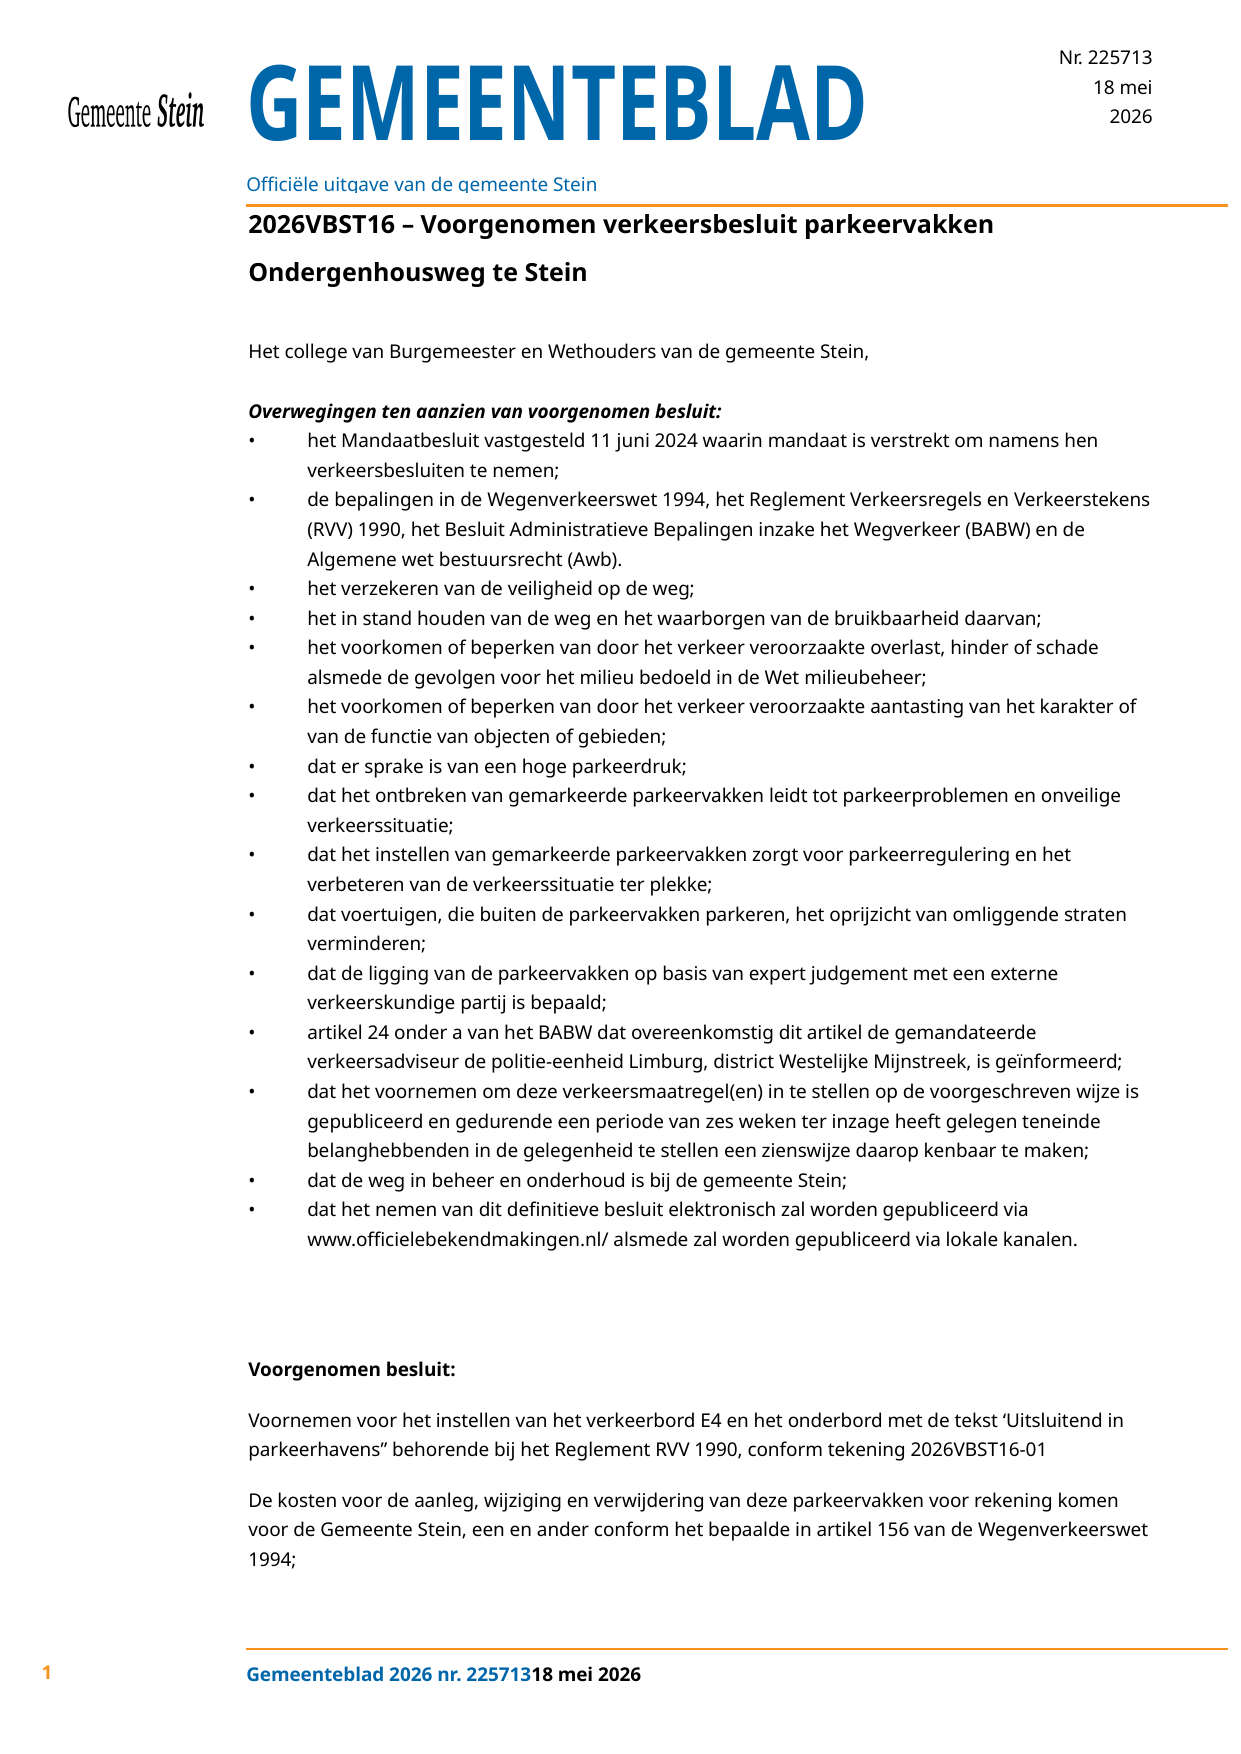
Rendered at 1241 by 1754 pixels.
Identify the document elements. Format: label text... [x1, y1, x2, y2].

list het verzekeren van de veiligheid op de weg; [248, 575, 1152, 601]
list artikel 24 onder a van het BABW dat overeenkomstig dit artikel de gemandateerde verkeersadviseur de politie-eenheid Limburg, district Westelijke Mijnstreek, is geïnformeerd; [248, 1019, 1152, 1074]
list dat er sprake is van een hoge parkeerdruk; [248, 753, 1152, 778]
list dat het ontbreken van gemarkeerde parkeervakken leidt tot parkeerproblemen en onveilige verkeerssituatie; [248, 782, 1152, 838]
list het in stand houden van de weg en het waarborgen van de bruikbaarheid daarvan; [248, 605, 1152, 631]
text Voornemen voor het instellen van het verkeerbord E4 en het onderbord met de tekst ‘Uitsluitend in parkeerhavens” behorende bij het Reglement RVV 1990, conform tekening 2026VBST16-01 [248, 1407, 1152, 1462]
list het voorkomen of beperken van door het verkeer veroorzaakte overlast, hinder of schade alsmede de gevolgen voor het milieu bedoeld in de Wet milieubeheer; [248, 634, 1152, 690]
text Voorgenomen besluit: [248, 1357, 1152, 1382]
list dat het instellen van gemarkeerde parkeervakken zorgt voor parkeerregulering en het verbeteren van de verkeerssituatie ter plekke; [248, 842, 1152, 897]
list dat het nemen van dit definitieve besluit elektronisch zal worden gepubliceerd via www.officielebekendmakingen.nl/ alsmede zal worden gepubliceerd via lokale kanalen. [248, 1197, 1152, 1252]
list dat voertuigen, die buiten de parkeervakken parkeren, het oprijzicht van omliggende straten verminderen; [248, 901, 1152, 956]
picture [41, 47, 231, 172]
text Overwegingen ten aanzien van voorgenomen besluit: [248, 398, 1152, 423]
list dat de ligging van de parkeervakken op basis van expert judgement met een externe verkeerskundige partij is bepaald; [248, 960, 1152, 1015]
list het voorkomen of beperken van door het verkeer veroorzaakte aantasting van het karakter of van de functie van objecten of gebieden; [248, 694, 1152, 749]
text 2026VBST16 – Voorgenomen verkeersbesluit parkeervakken Ondergenhousweg te Stein [248, 207, 1152, 288]
list het Mandaatbesluit vastgesteld 11 juni 2024 waarin mandaat is verstrekt om namens hen verkeersbesluiten te nemen; [248, 427, 1152, 483]
list dat het voornemen om deze verkeersmaatregel(en) in te stellen op de voorgeschreven wijze is gepubliceerd en gedurende een periode van zes weken ter inzage heeft gelegen teneinde belanghebbenden in de gelegenheid te stellen een zienswijze daarop kenbaar te maken; [248, 1078, 1152, 1163]
text De kosten voor de aanleg, wijziging en verwijdering van deze parkeervakken voor rekening komen voor de Gemeente Stein, een en ander conform het bepaalde in artikel 156 van de Wegenverkeerswet 1994; [248, 1487, 1152, 1572]
list de bepalingen in de Wegenverkeerswet 1994, het Reglement Verkeersregels en Verkeerstekens (RVV) 1990, het Besluit Administratieve Bepalingen inzake het Wegverkeer (BABW) en de Algemene wet bestuursrecht (Awb). [248, 487, 1152, 571]
list dat de weg in beheer en onderhoud is bij de gemeente Stein; [248, 1167, 1152, 1193]
text Het college van Burgemeester en Wethouders van de gemeente Stein, [248, 339, 1152, 364]
